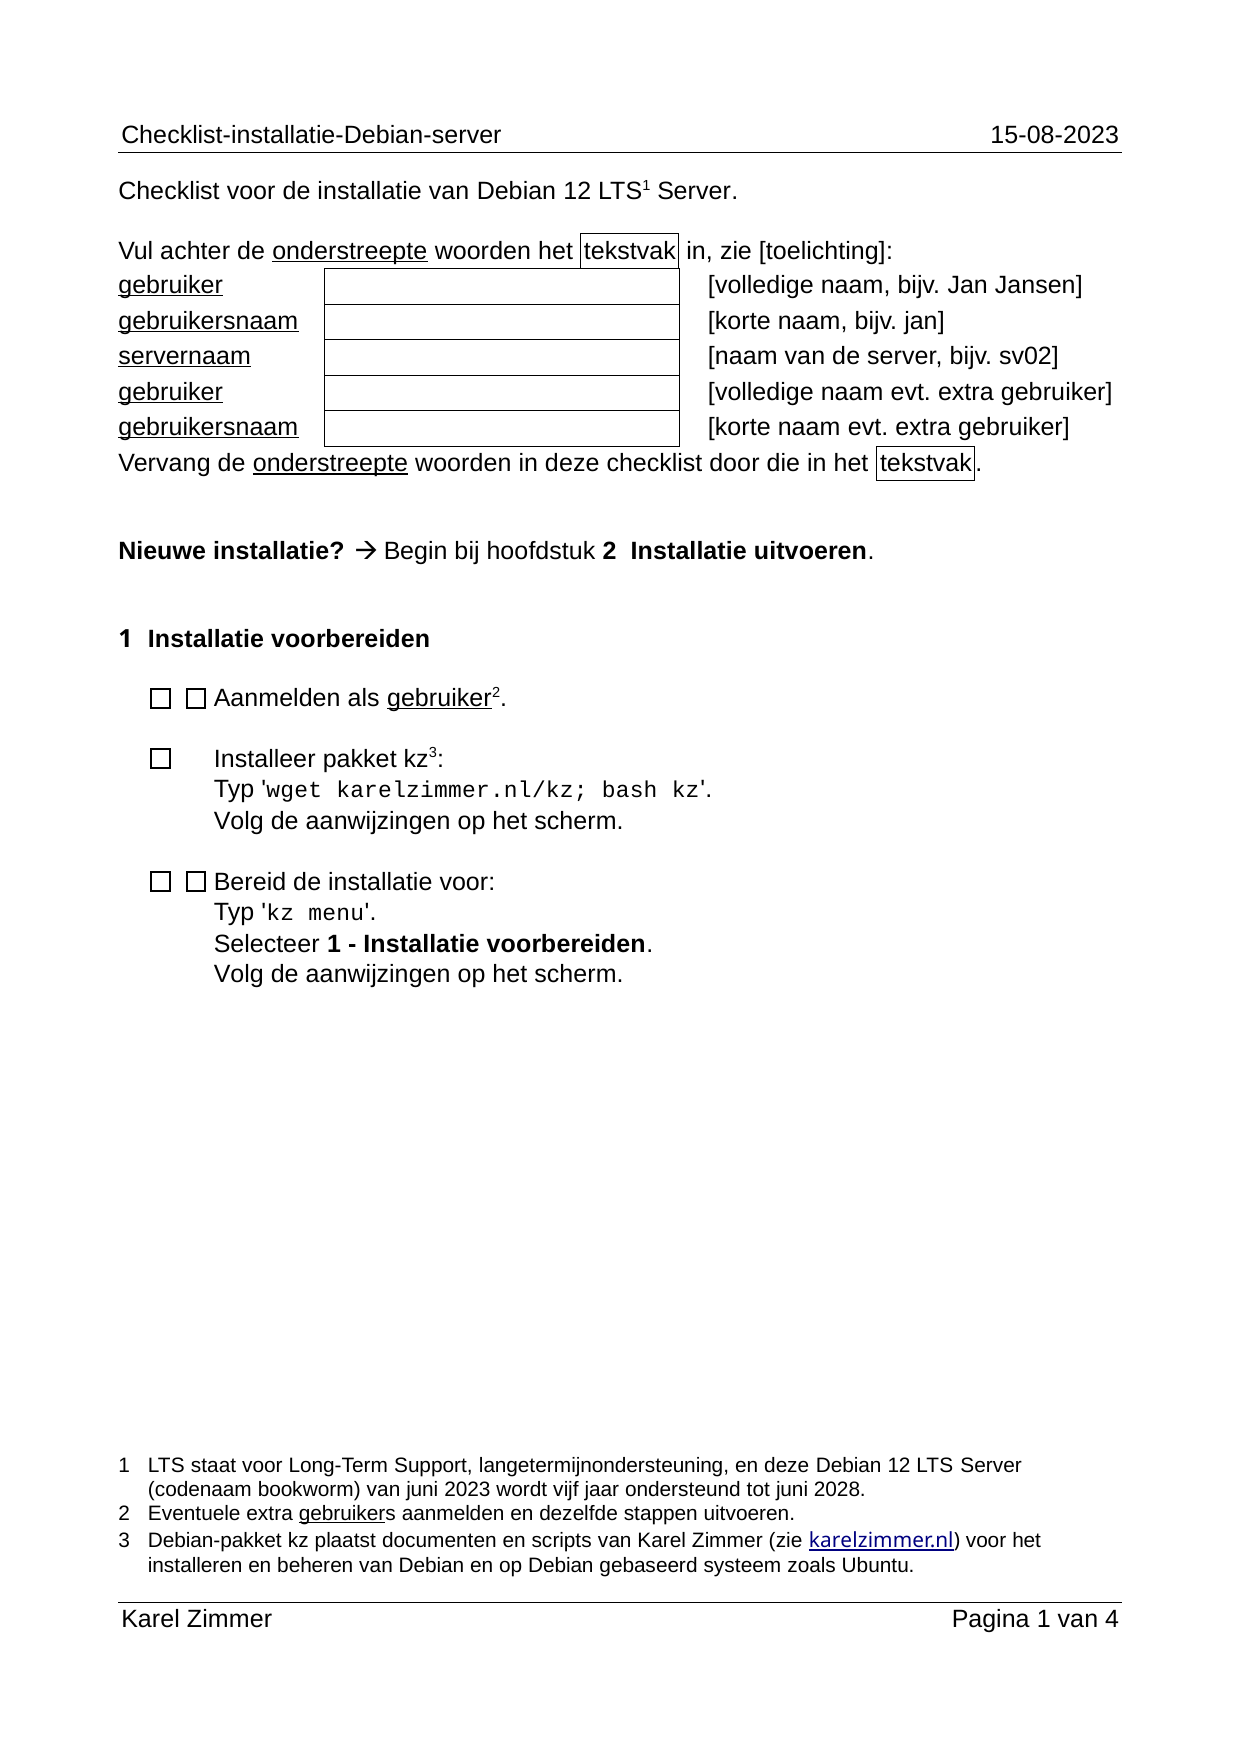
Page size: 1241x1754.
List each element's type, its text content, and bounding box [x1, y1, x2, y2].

text [korte naam, bijv. jan] [680, 304, 1122, 339]
table_cell [177, 744, 213, 774]
table_cell [142, 866, 177, 897]
text gebruikersnaam [118, 304, 324, 339]
table_cell [118, 806, 142, 836]
text gebruiker [118, 268, 324, 304]
table_cell [142, 713, 177, 744]
table_cell Typ 'wget karelzimmer.nl/kz; bash kz'. [213, 774, 1122, 806]
table_header [142, 683, 177, 713]
table_cell [142, 774, 177, 806]
table_cell [213, 713, 1122, 744]
text [volledige naam evt. extra gebruiker] [680, 375, 1122, 410]
table_cell [118, 744, 142, 774]
table_header Aanmelden als gebruiker. [213, 683, 1122, 713]
table_header [177, 683, 213, 713]
text . [975, 446, 1122, 481]
table_cell [118, 897, 142, 929]
table_cell [118, 959, 142, 989]
text gebruiker [118, 375, 324, 410]
table_cell Volg de aanwijzingen op het scherm. [213, 806, 1122, 836]
text Checklist voor de installatie van Debian 12 LTS Server. [118, 177, 1122, 205]
table_cell Selecteer 1 - Installatie voorbereiden. [213, 929, 1122, 959]
text [volledige naam, bijv. Jan Jansen] [680, 268, 1122, 304]
table_cell [118, 713, 142, 744]
table_cell [177, 713, 213, 744]
table_cell Bereid de installatie voor: [213, 866, 1122, 897]
text Nieuwe installatie?  Begin bij hoofdstuk 2 Installatie uitvoeren. [118, 537, 1122, 565]
text tekstvak [581, 234, 678, 268]
table_cell [118, 929, 142, 959]
table_cell Installeer pakket kz: [213, 744, 1122, 774]
table_cell [142, 836, 177, 866]
table_cell [118, 774, 142, 806]
table_cell [177, 836, 213, 866]
table_cell [177, 806, 213, 836]
list Installatie voorbereiden [118, 621, 1122, 655]
text [naam van de server, bijv. sv02] [680, 339, 1122, 375]
table_cell Typ 'kz menu'. [213, 897, 1122, 929]
table_cell [118, 836, 142, 866]
table_cell [142, 806, 177, 836]
text servernaam [118, 339, 324, 375]
table_cell [213, 836, 1122, 866]
table_cell [142, 744, 177, 774]
text Vervang de ONDERSTREEPTE woorden in deze checklist door die in het [118, 446, 876, 481]
table_cell [177, 866, 213, 897]
table_header [118, 683, 142, 713]
text tekstvak [877, 447, 974, 480]
table_cell Volg de aanwijzingen op het scherm. [213, 959, 1122, 989]
table_cell [142, 929, 177, 959]
table_cell [118, 866, 142, 897]
text in, zie [toelichting]: [679, 233, 1122, 268]
table_cell [142, 959, 177, 989]
table_cell [177, 897, 213, 929]
text [korte naam evt. extra gebruiker] [680, 410, 1122, 446]
text LTS staat voor Long-Term Support, langetermijnondersteuning, en deze Debian 12 LTS Server (codenaam bookworm) van juni 2023 wordt vijf jaar ondersteund tot juni 2028. [118, 1449, 1122, 1501]
text gebruikersnaam [118, 410, 324, 446]
table_cell [177, 929, 213, 959]
table_cell [177, 959, 213, 989]
text Vul achter de ONDERSTREEPTE woorden het [118, 233, 580, 268]
table_cell [142, 897, 177, 929]
table_cell [177, 774, 213, 806]
